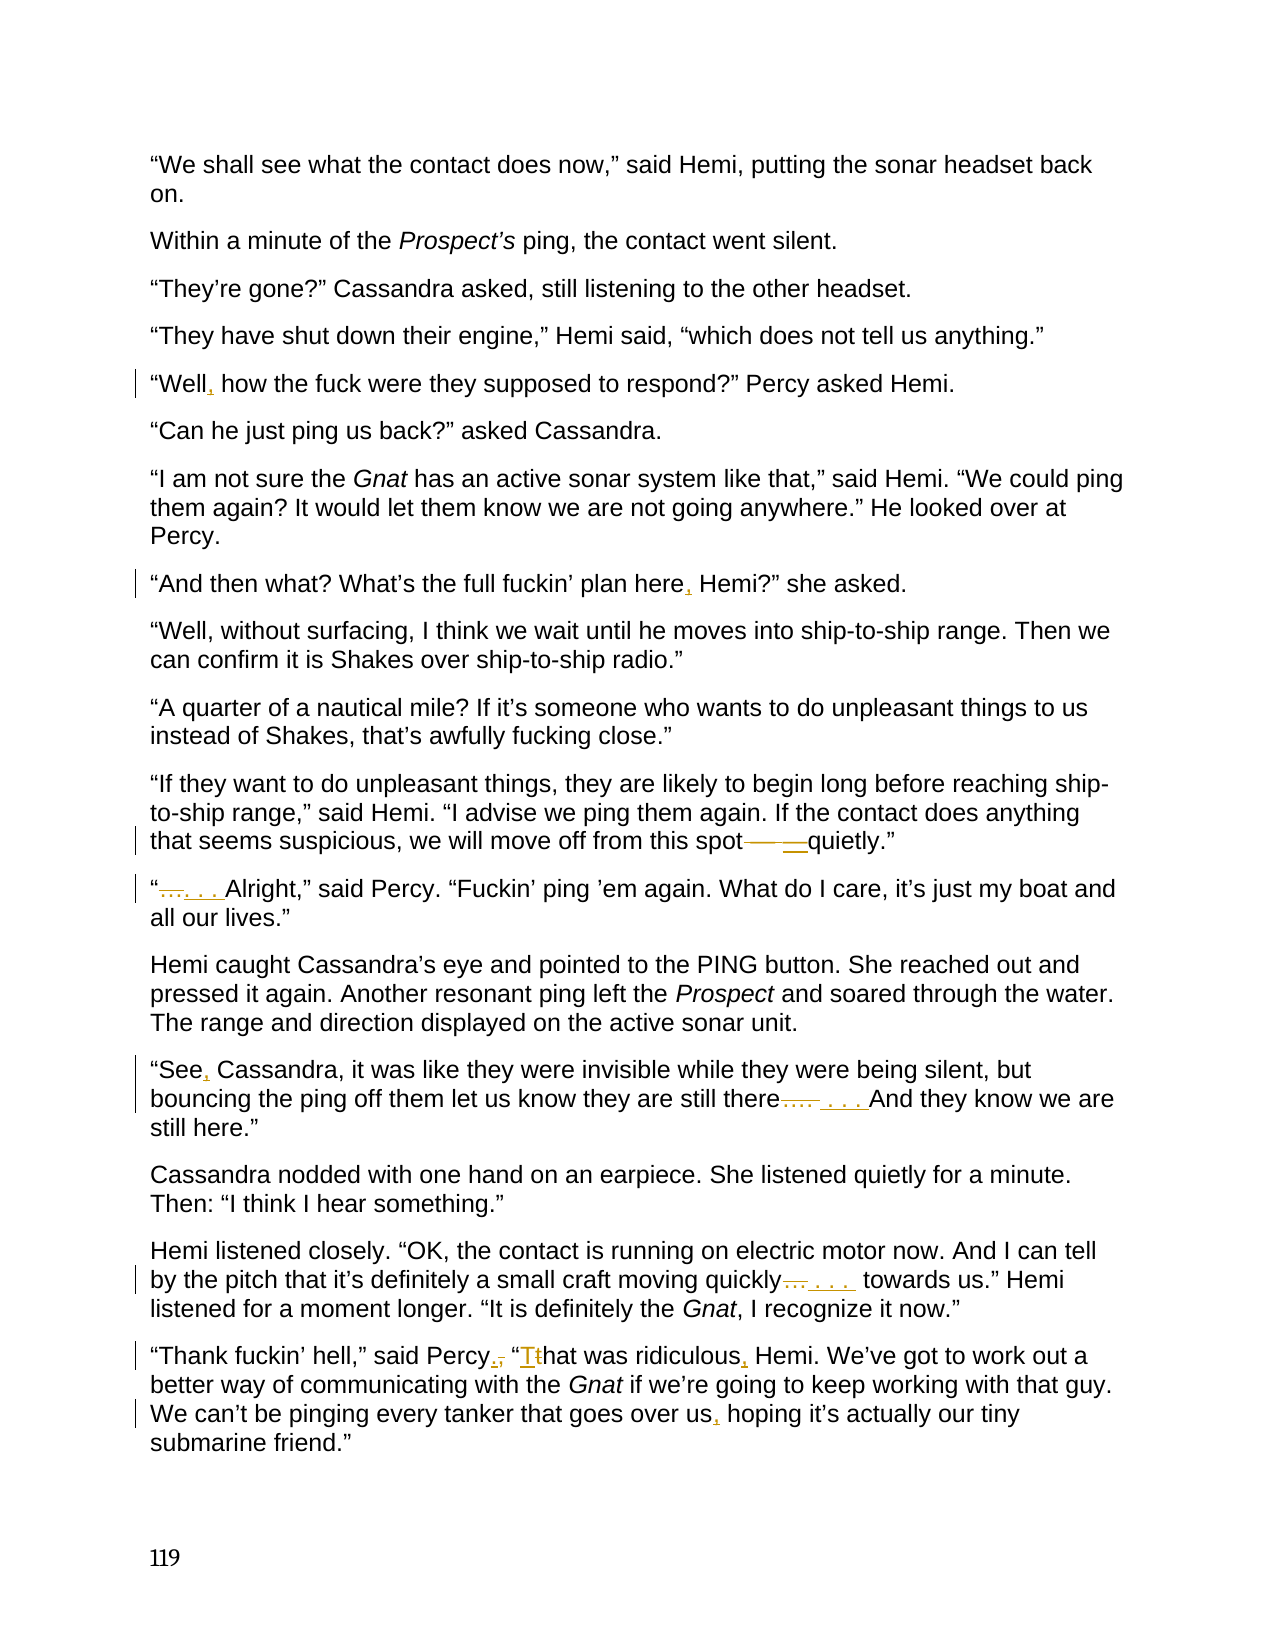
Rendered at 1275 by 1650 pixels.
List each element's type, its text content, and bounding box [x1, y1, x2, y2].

text “Well, without surfacing, I think we wait until he moves into ship-to-ship range. Then we can confirm it is Shakes over ship-to-ship radio.” [150, 616, 1125, 674]
text Within a minute of the Prospect’s ping, the contact went silent. [150, 226, 1125, 255]
text “Well, how the fuck were they supposed to respond?” Percy asked Hemi. [150, 369, 1125, 397]
text “We shall see what the contact does now,” said Hemi, putting the sonar headset back on. [150, 150, 1125, 207]
text “I am not sure the Gnat has an active sonar system like that,” said Hemi. “We could ping them again? It would let them know we are not going anywhere.” He looked over at Percy. [150, 464, 1125, 550]
text “A quarter of a nautical mile? If it’s someone who wants to do unpleasant things to us instead of Shakes, that’s awfully fucking close.” [150, 692, 1125, 750]
text “And then what? What’s the full fuckin’ plan here, Hemi?” she asked. [150, 569, 1125, 597]
text Cassandra nodded with one hand on an earpiece. She listened quietly for a minute. Then: “I think I hear something.” [150, 1160, 1125, 1217]
text “If they want to do unpleasant things, they are likely to begin long before reaching ship-to-ship range,” said Hemi. “I advise we ping them again. If the contact does anything that seems suspicious, we will move off from this spot—quietly.” [150, 769, 1125, 855]
text “Thank fuckin’ hell,” said Percy. “That was ridiculous, Hemi. We’ve got to work out a better way of communicating with the Gnat if we’re going to keep working with that guy. We can’t be pinging every tanker that goes over us, hoping it’s actually our tiny submarine friend.” [150, 1341, 1125, 1456]
text Hemi listened closely. “OK, the contact is running on electric motor now. And I can tell by the pitch that it’s definitely a small craft moving quickly . . . towards us.” Hemi listened for a moment longer. “It is definitely the Gnat, I recognize it now.” [150, 1236, 1125, 1322]
text “They’re gone?” Cassandra asked, still listening to the other headset. [150, 274, 1125, 302]
text “They have shut down their engine,” Hemi said, “which does not tell us anything.” [150, 321, 1125, 350]
text “See, Cassandra, it was like they were invisible while they were being silent, but bouncing the ping off them let us know they are still there . . . And they know we are still here.” [150, 1055, 1125, 1141]
text “. . . Alright,” said Percy. “Fuckin’ ping ’em again. What do I care, it’s just my boat and all our lives.” [150, 874, 1125, 931]
text Hemi caught Cassandra’s eye and pointed to the PING button. She reached out and pressed it again. Another resonant ping left the Prospect and soared through the water. The range and direction displayed on the active sonar unit. [150, 950, 1125, 1036]
text “Can he just ping us back?” asked Cassandra. [150, 416, 1125, 445]
